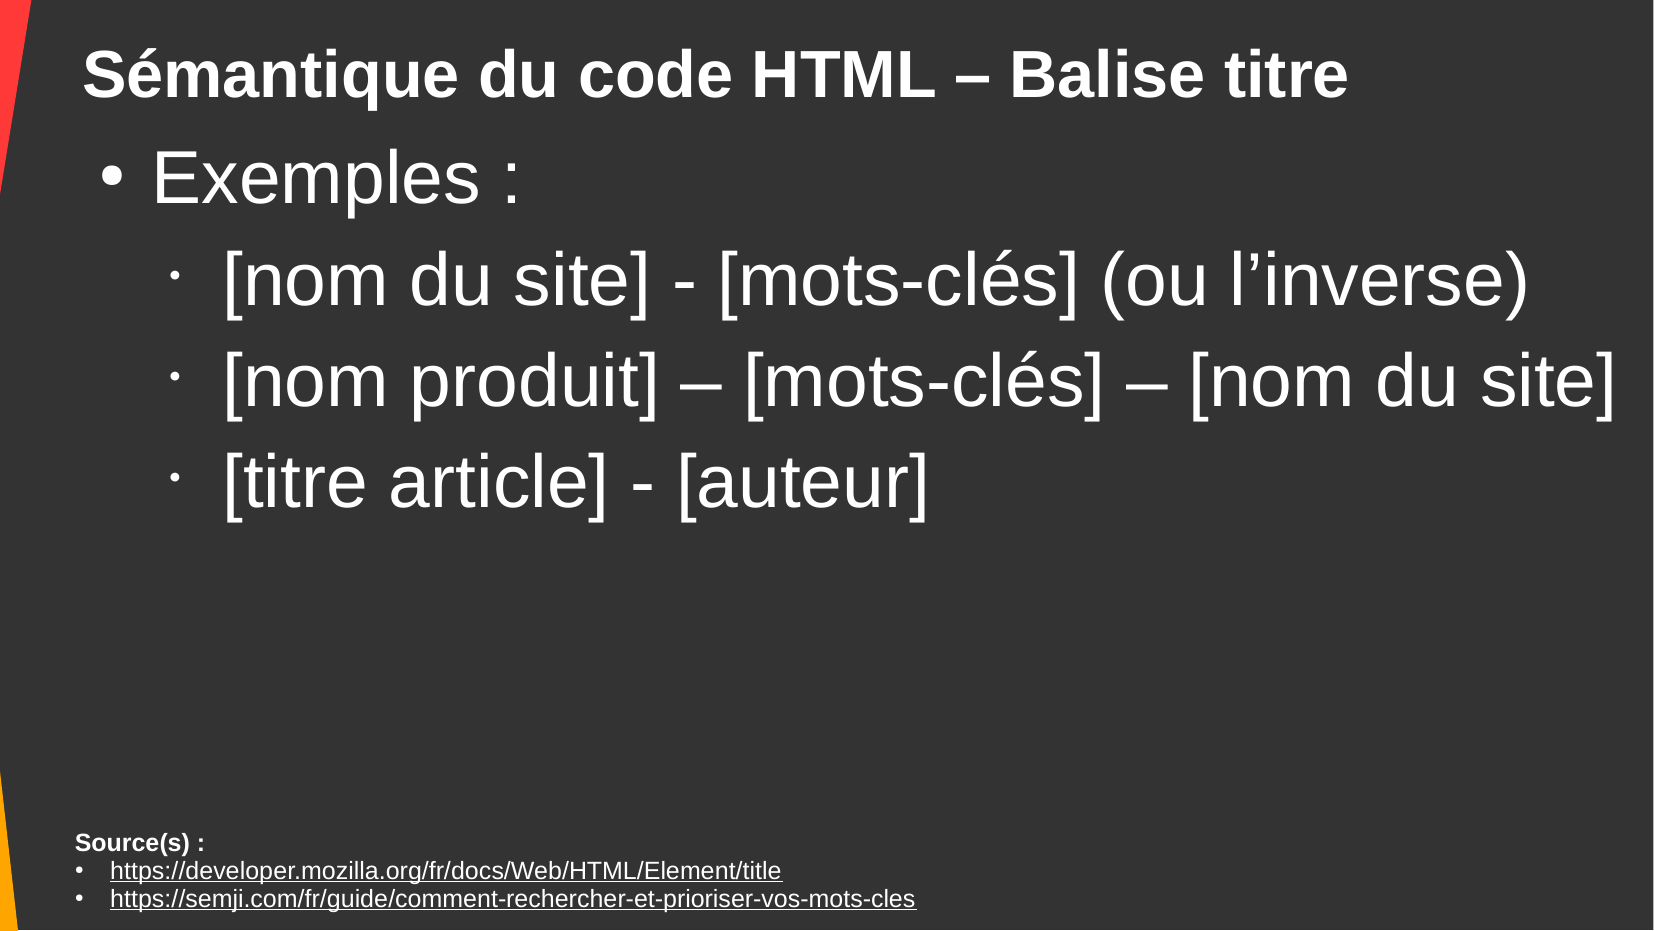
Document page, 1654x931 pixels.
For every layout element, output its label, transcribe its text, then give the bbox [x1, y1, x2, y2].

text_box [0, 0, 32, 195]
title Sémantique du code HTML – Balise titre [82, 36, 1571, 114]
text_box [0, 771, 19, 931]
list Exemples : [nom du site] - [mots-clés] (ou l’inverse) [nom produit] – [mots-clés] – [nom du site] [titre article] - [auteur] [80, 135, 1630, 615]
text_box Source(s) : https://developer.mozilla.org/fr/docs/Web/HTML/Element/title https://semji.com/fr/guide/comment-rechercher-et-prioriser-vos-mots-cles [60, 821, 1546, 921]
